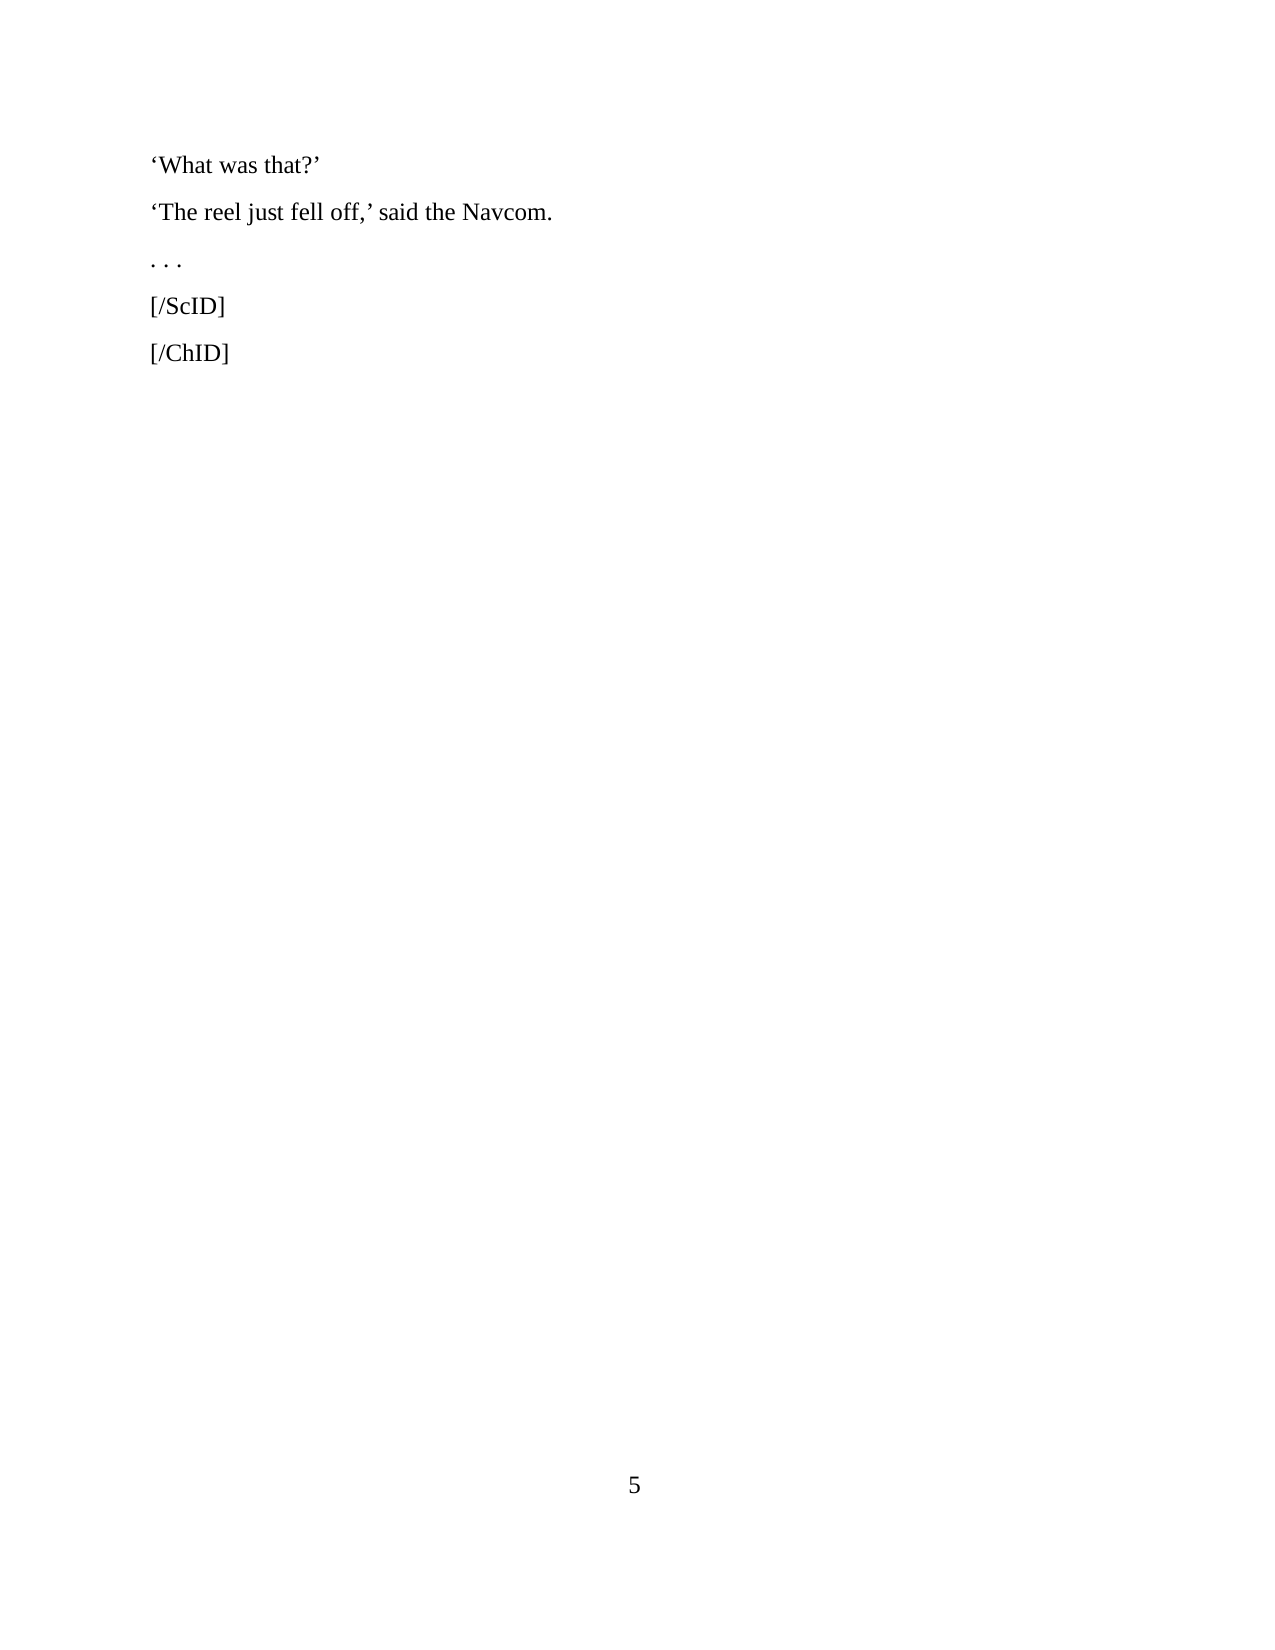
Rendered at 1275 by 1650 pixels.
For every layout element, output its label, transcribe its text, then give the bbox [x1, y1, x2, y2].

text ‘What was that?’ [150, 150, 1125, 179]
text [/ChID] [150, 338, 1125, 367]
text ‘The reel just fell off,’ said the Navcom. [150, 197, 1125, 226]
text [/ScID] [150, 291, 1125, 320]
text . . . [150, 244, 1125, 273]
